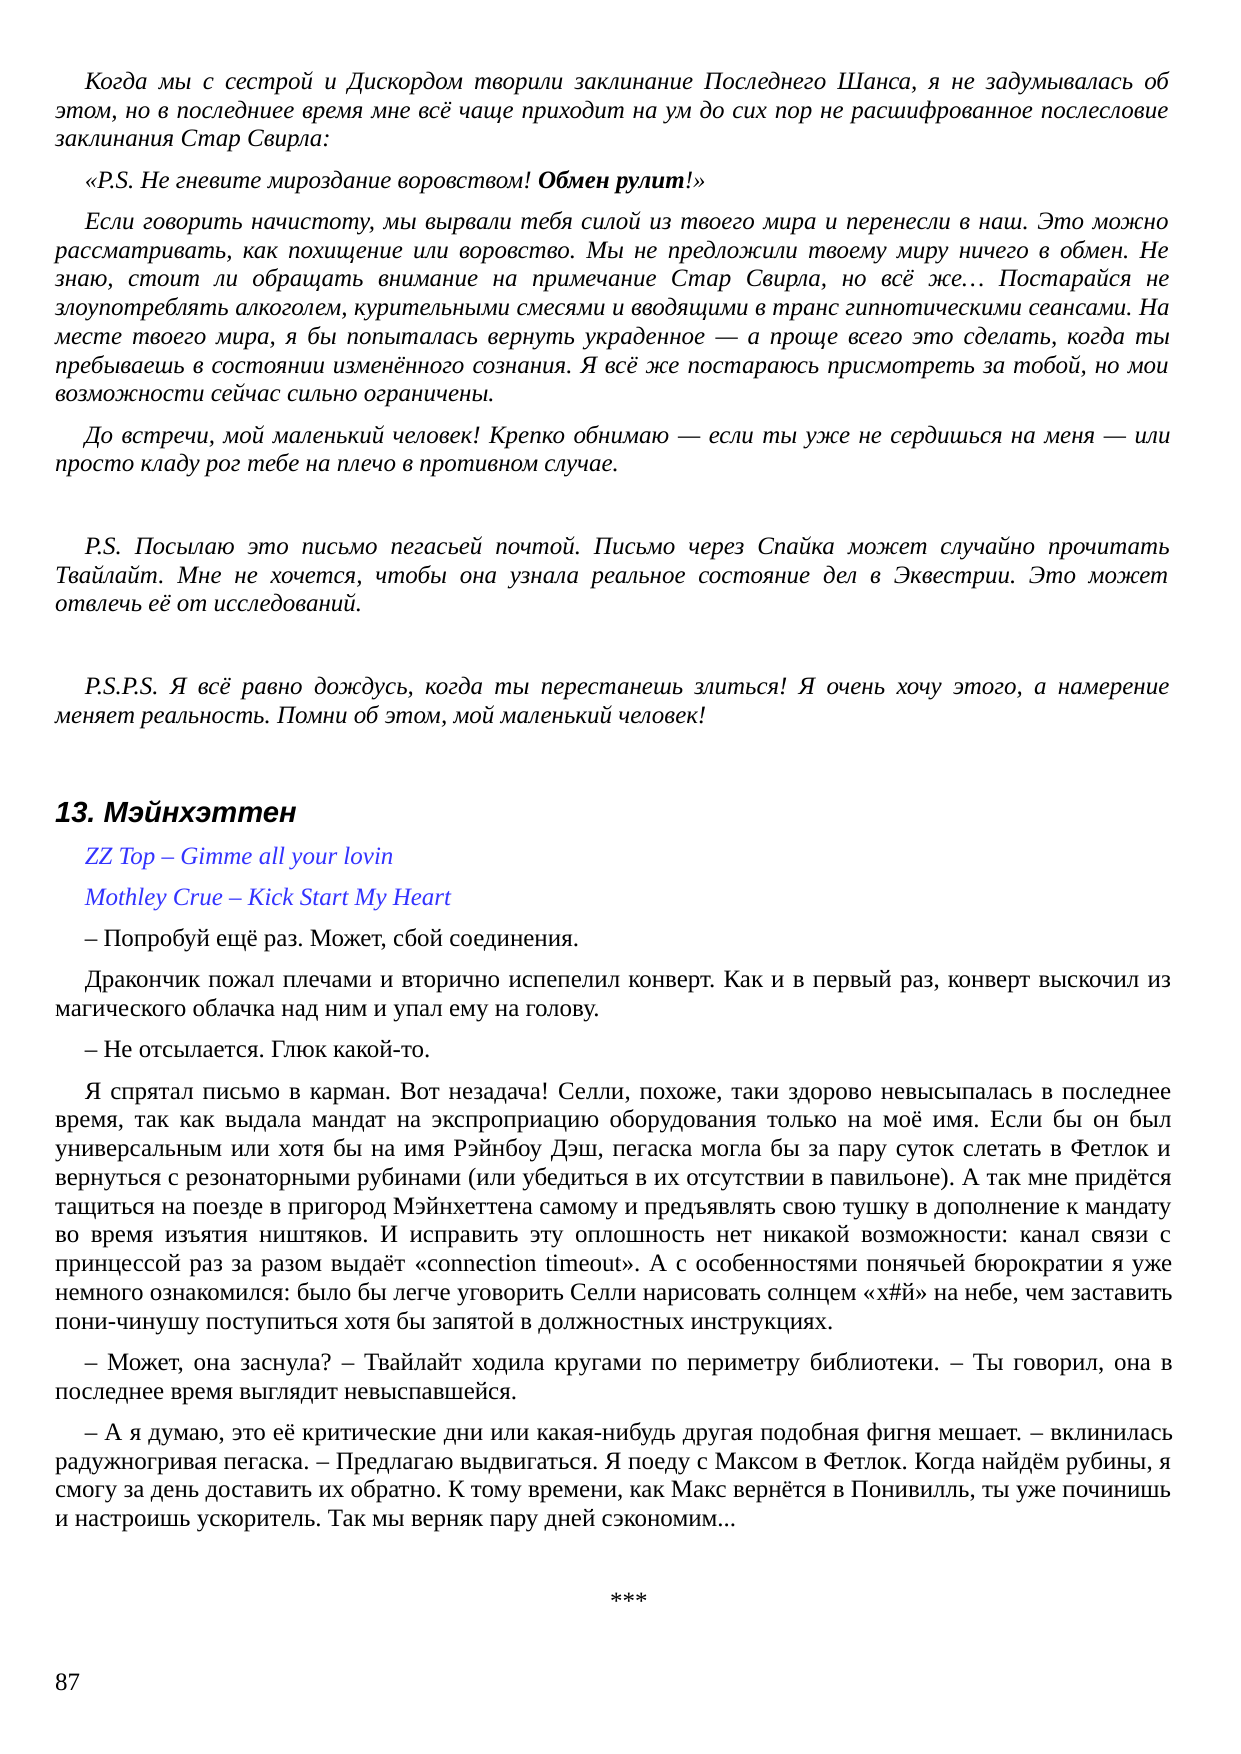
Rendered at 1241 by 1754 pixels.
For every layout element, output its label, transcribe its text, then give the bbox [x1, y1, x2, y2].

text – Попробуй ещё раз. Может, сбой соединения. [55, 923, 1173, 952]
text – А я думаю, это её критические дни или какая-нибудь другая подобная фигня мешает. – вклинилась радужногривая пегаска. – Предлагаю выдвигаться. Я поеду с Максом в Фетлок. Когда найдём рубины, я смогу за день доставить их обратно. К тому времени, как Макс вернётся в Понивилль, ты уже починишь и настроишь ускоритель. Так мы верняк пару дней сэкономим... [55, 1417, 1173, 1532]
text Если говорить начистоту, мы вырвали тебя силой из твоего мира и перенесли в наш. Это можно рассматривать, как похищение или воровство. Мы не предложили твоему миру ничего в обмен. Не знаю, стоит ли обращать внимание на примечание Стар Свирла, но всё же… Постарайся не злоупотреблять алкоголем, курительными смесями и вводящими в транс гипнотическими сеансами. На месте твоего мира, я бы попыталась вернуть украденное — а проще всего это сделать, когда ты пребываешь в состоянии изменённого сознания. Я всё же постараюсь присмотреть за тобой, но мои возможности сейчас сильно ограничены. [55, 206, 1173, 407]
text Mothley Crue – Kick Start My Heart [55, 882, 1173, 911]
text Когда мы с сестрой и Дискордом творили заклинание Последнего Шанса, я не задумывалась об этом, но в последниее время мне всё чаще приходит на ум до сих пор не расшифрованное послесловие заклинания Стар Свирла: [55, 66, 1173, 152]
text ZZ Top – Gimme all your lovin [55, 841, 1173, 869]
text P.S.P.S. Я всё равно дождусь, когда ты перестанешь злиться! Я очень хочу этого, а намерение меняет реальность. Помни об этом, мой маленький человек! [55, 671, 1173, 728]
text «P.S. Не гневите мироздание воровством! Обмен рулит!» [55, 165, 1173, 193]
text – Не отсылается. Глюк какой-то. [55, 1034, 1173, 1063]
text – Может, она заснула? – Твайлайт ходила кругами по периметру библиотеки. – Ты говорил, она в последнее время выглядит невыспавшейся. [55, 1347, 1173, 1404]
text Дракончик пожал плечами и вторично испепелил конверт. Как и в первый раз, конверт выскочил из магического облачка над ним и упал ему на голову. [55, 964, 1173, 1022]
text *** [55, 1586, 1173, 1614]
text До встречи, мой маленький человек! Крепко обнимаю — если ты уже не сердишься на меня — или просто кладу рог тебе на плечо в противном случае. [55, 420, 1173, 477]
subtitle 13. Мэйнхэттен [55, 795, 1173, 828]
text Я спрятал письмо в карман. Вот незадача! Селли, похоже, таки здорово невысыпалась в последнее время, так как выдала мандат на экспроприацию оборудования только на моё имя. Если бы он был универсальным или хотя бы на имя Рэйнбоу Дэш, пегаска могла бы за пару суток слетать в Фетлок и вернуться с резонаторными рубинами (или убедиться в их отсутствии в павильоне). А так мне придётся тащиться на поезде в пригород Мэйнхеттена самому и предъявлять свою тушку в дополнение к мандату во время изъятия ништяков. И исправить эту оплошность нет никакой возможности: канал связи с принцессой раз за разом выдаёт «connection timeout». А с особенностями понячьей бюрократии я уже немного ознакомился: было бы легче уговорить Селли нарисовать солнцем «х#й» на небе, чем заставить пони-чинушу поступиться хотя бы запятой в должностных инструкциях. [55, 1076, 1173, 1334]
text P.S. Посылаю это письмо пегасьей почтой. Письмо через Спайка может случайно прочитать Твайлайт. Мне не хочется, чтобы она узнала реальное состояние дел в Эквестрии. Это может отвлечь её от исследований. [55, 531, 1173, 617]
